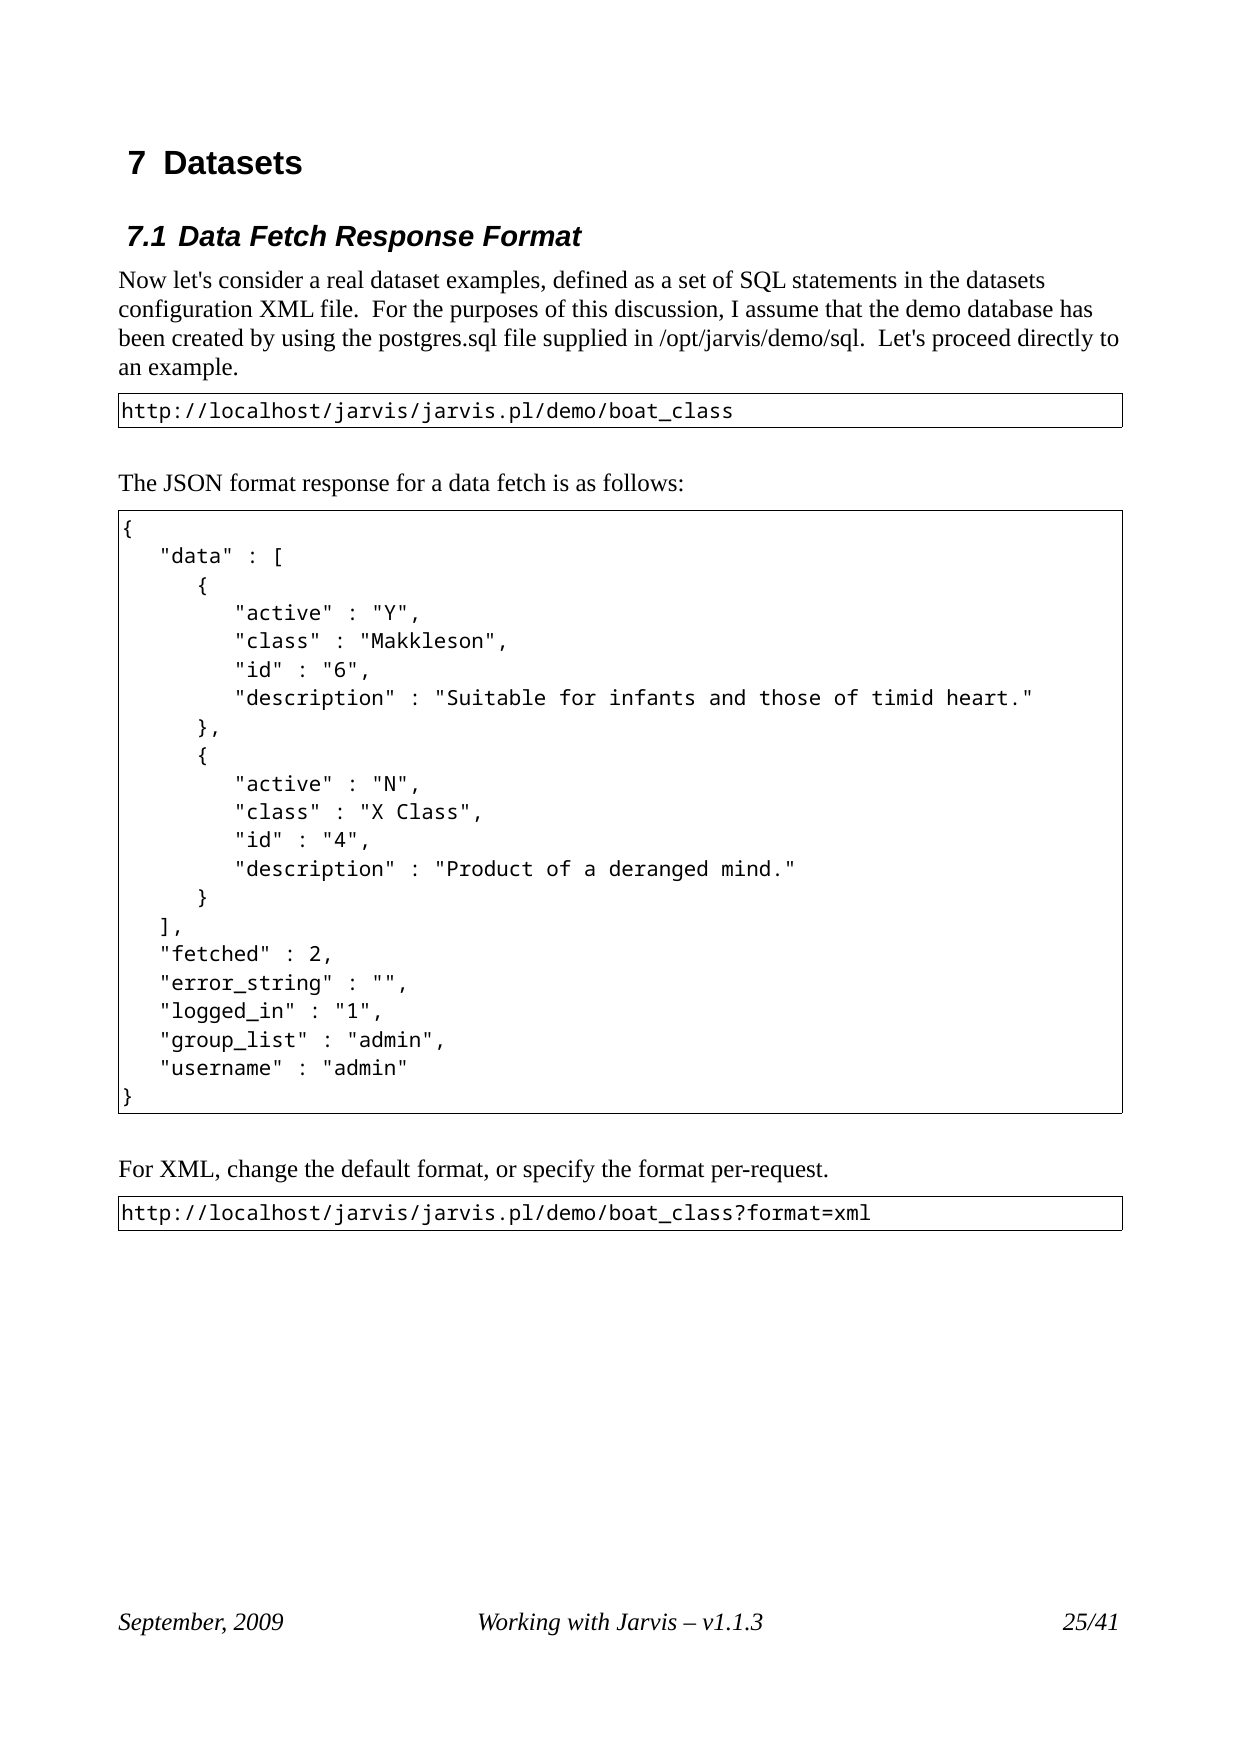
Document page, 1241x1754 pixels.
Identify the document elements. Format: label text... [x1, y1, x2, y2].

text "id" : "4", [119, 823, 1122, 851]
text "class" : "X Class", [119, 794, 1122, 823]
text http://localhost/jarvis/jarvis.pl/demo/boat_class?format=xml [119, 1197, 1122, 1230]
text ], [119, 908, 1122, 936]
text Now let's consider a real dataset examples, defined as a set of SQL statements in the datasets configuration XML file. For the purposes of this discussion, I assume that the demo database has been created by using the postgres.sql file supplied in /opt/jarvis/demo/sql. Let's proceed directly to an example. [118, 265, 1122, 380]
text "data" : [ [119, 538, 1122, 567]
text } [119, 1078, 1122, 1113]
text "username" : "admin" [119, 1050, 1122, 1078]
text The JSON format response for a data fetch is as follows: [118, 468, 1122, 497]
subtitle Data Fetch Response Format [118, 219, 1122, 253]
text "error_string" : "", [119, 965, 1122, 993]
text "active" : "N", [119, 766, 1122, 794]
text { [119, 737, 1122, 766]
text { [119, 511, 1122, 538]
subtitle Datasets [118, 143, 1122, 182]
text "id" : "6", [119, 652, 1122, 680]
text "active" : "Y", [119, 595, 1122, 623]
text For XML, change the default format, or specify the format per-request. [118, 1154, 1122, 1183]
text http://localhost/jarvis/jarvis.pl/demo/boat_class [119, 394, 1122, 427]
text "group_list" : "admin", [119, 1022, 1122, 1050]
text "fetched" : 2, [119, 936, 1122, 965]
text "class" : "Makkleson", [119, 623, 1122, 652]
text { [119, 567, 1122, 595]
text "description" : "Product of a deranged mind." [119, 851, 1122, 879]
text "description" : "Suitable for infants and those of timid heart." [119, 680, 1122, 709]
text }, [119, 709, 1122, 737]
text "logged_in" : "1", [119, 993, 1122, 1022]
text } [119, 879, 1122, 908]
